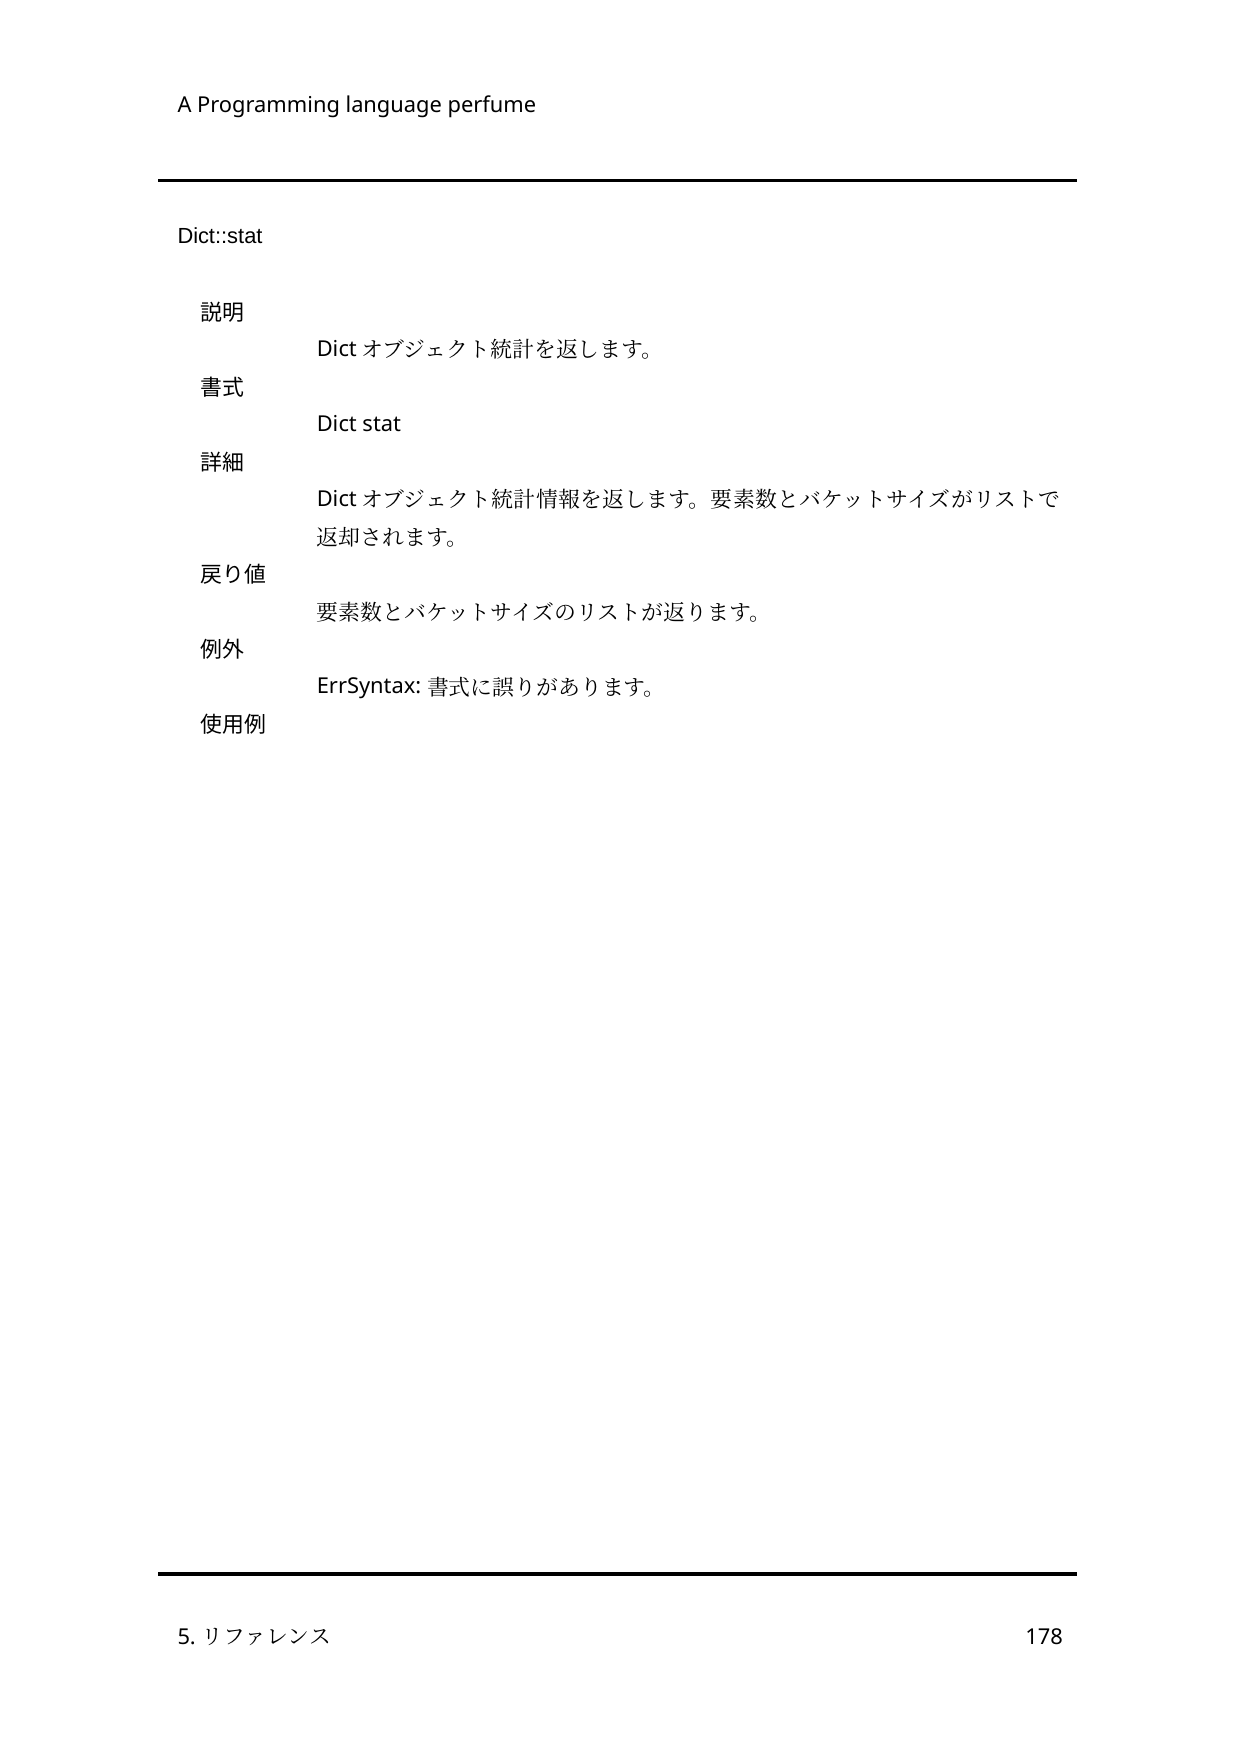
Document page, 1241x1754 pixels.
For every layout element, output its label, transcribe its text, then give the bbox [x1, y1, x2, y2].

table_cell 戻り値 [200, 554, 317, 629]
table_header 説明 [200, 292, 317, 367]
table_cell 書式 [200, 367, 317, 442]
table_cell 詳細 [200, 442, 317, 554]
table_cell 使用例 [200, 704, 317, 779]
subtitle Dict::stat [177, 217, 1063, 254]
table_cell Dict stat [317, 367, 1063, 442]
table_cell 要素数とバケットサイズのリストが返ります。 [317, 554, 1063, 629]
table_cell [317, 704, 1063, 779]
table_cell Dictオブジェクト統計情報を返します。要素数とバケットサイズがリストで返却されます。 [317, 442, 1063, 554]
table_header Dictオブジェクト統計を返します。 [317, 292, 1063, 367]
table_cell ErrSyntax: 書式に誤りがあります。 [317, 629, 1063, 704]
table_cell 例外 [200, 629, 317, 704]
